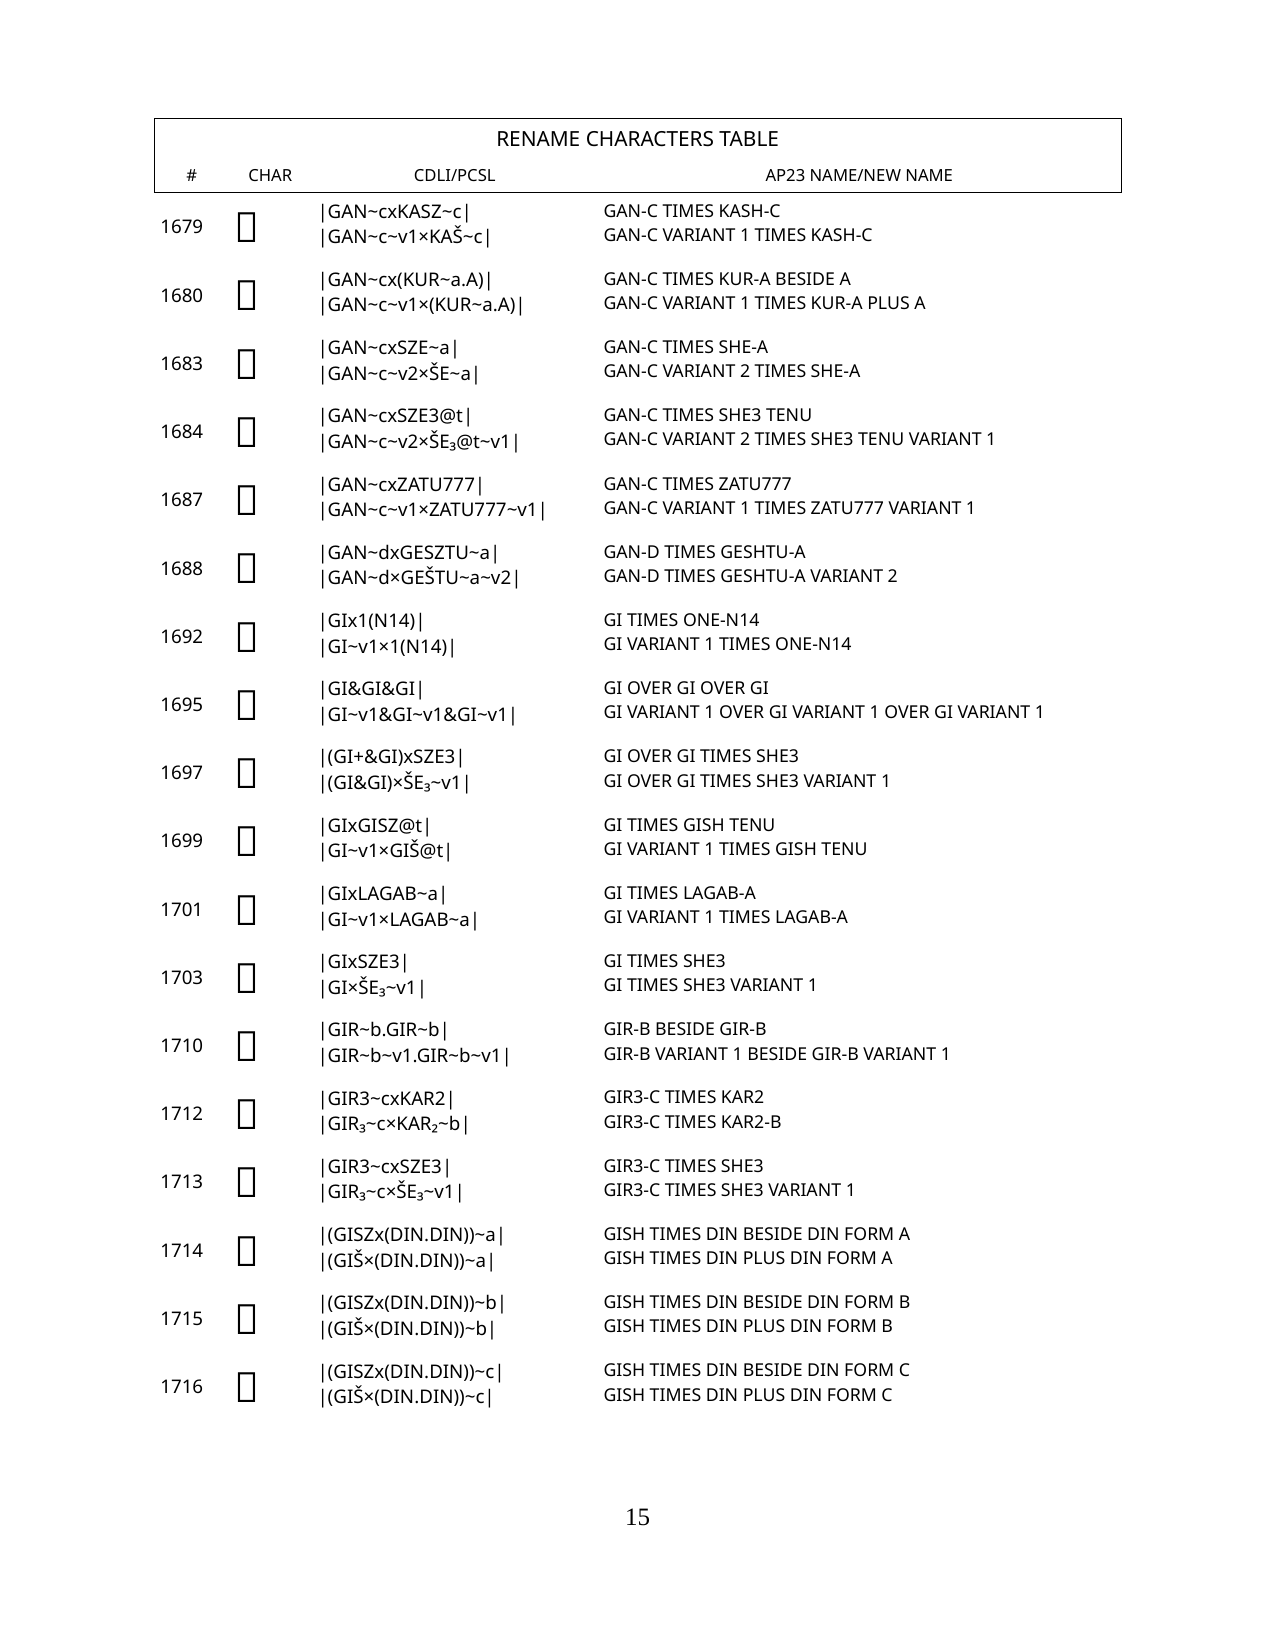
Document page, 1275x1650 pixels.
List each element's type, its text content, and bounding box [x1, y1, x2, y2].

table_cell |GAN~cxKASZ~c| |GAN~c~v1×KAŠ~c| [312, 193, 597, 261]
table_cell 1684 [155, 397, 228, 465]
table_cell 𒴺 [228, 1216, 312, 1284]
table_cell GI OVER GI TIMES SHE3 GI OVER GI TIMES SHE3 VARIANT 1 [598, 738, 1121, 806]
table_cell 𒴭 [228, 875, 312, 943]
table_cell 1680 [155, 261, 228, 329]
table_cell GIR-B BESIDE GIR-B GIR-B VARIANT 1 BESIDE GIR-B VARIANT 1 [598, 1011, 1121, 1079]
table_cell 1697 [155, 738, 228, 806]
table_cell 𒴻 [228, 1284, 312, 1352]
table_cell 𒴹 [228, 1148, 312, 1216]
table_cell 1712 [155, 1079, 228, 1147]
table_cell AP23 NAME/NEW NAME [598, 158, 1121, 192]
table_cell 𒴯 [228, 943, 312, 1011]
table_cell GISH TIMES DIN BESIDE DIN FORM A GISH TIMES DIN PLUS DIN FORM A [598, 1216, 1121, 1284]
table_cell 𒴜 [228, 397, 312, 465]
table_cell |GI&GI&GI| |GI~v1&GI~v1&GI~v1| [312, 670, 597, 738]
table_cell 1699 [155, 806, 228, 874]
table_cell |(GISZx(DIN.DIN))~b| |(GIŠ×(DIN.DIN))~b| [312, 1284, 597, 1352]
table_cell 1695 [155, 670, 228, 738]
table_cell 𒴟 [228, 465, 312, 533]
table_cell GAN-C TIMES KASH-C GAN-C VARIANT 1 TIMES KASH-C [598, 193, 1121, 261]
table_cell 𒴘 [228, 261, 312, 329]
table_cell 𒴠 [228, 534, 312, 602]
table_cell 𒴫 [228, 806, 312, 874]
table_cell 1713 [155, 1148, 228, 1216]
table_cell |GAN~cxSZE~a| |GAN~c~v2×ŠE~a| [312, 329, 597, 397]
table_cell GAN-C TIMES SHE-A GAN-C VARIANT 2 TIMES SHE-A [598, 329, 1121, 397]
table_cell GI TIMES ONE-N14 GI VARIANT 1 TIMES ONE-N14 [598, 602, 1121, 670]
table_cell |GIxSZE3| |GI×ŠE₃~v1| [312, 943, 597, 1011]
table_cell GI TIMES LAGAB-A GI VARIANT 1 TIMES LAGAB-A [598, 875, 1121, 943]
table_cell 𒴛 [228, 329, 312, 397]
table_cell |GAN~cx(KUR~a.A)| |GAN~c~v1×(KUR~a.A)| [312, 261, 597, 329]
table_cell 1701 [155, 875, 228, 943]
table_cell GISH TIMES DIN BESIDE DIN FORM C GISH TIMES DIN PLUS DIN FORM C [598, 1352, 1121, 1420]
table_cell 1692 [155, 602, 228, 670]
table_cell 1716 [155, 1352, 228, 1420]
table_cell GAN-C TIMES KUR-A BESIDE A GAN-C VARIANT 1 TIMES KUR-A PLUS A [598, 261, 1121, 329]
table_cell GAN-C TIMES ZATU777 GAN-C VARIANT 1 TIMES ZATU777 VARIANT 1 [598, 465, 1121, 533]
table_cell |GIR~b.GIR~b| |GIR~b~v1.GIR~b~v1| [312, 1011, 597, 1079]
table_cell |(GI+&GI)xSZE3| |(GI&GI)×ŠE₃~v1| [312, 738, 597, 806]
table_cell |(GISZx(DIN.DIN))~a| |(GIŠ×(DIN.DIN))~a| [312, 1216, 597, 1284]
table_cell 1714 [155, 1216, 228, 1284]
table_cell |GAN~dxGESZTU~a| |GAN~d×GEŠTU~a~v2| [312, 534, 597, 602]
table_cell |GIR3~cxSZE3| |GIR₃~c×ŠE₃~v1| [312, 1148, 597, 1216]
table_cell 1688 [155, 534, 228, 602]
table_cell GAN-C TIMES SHE3 TENU GAN-C VARIANT 2 TIMES SHE3 TENU VARIANT 1 [598, 397, 1121, 465]
table_cell # [155, 158, 228, 192]
table_cell 𒴶 [228, 1011, 312, 1079]
table_cell 𒴸 [228, 1079, 312, 1147]
table_cell 1687 [155, 465, 228, 533]
table_cell 1703 [155, 943, 228, 1011]
table_cell GIR3-C TIMES KAR2 GIR3-C TIMES KAR2-B [598, 1079, 1121, 1147]
table_cell CHAR [228, 158, 312, 192]
table_cell |GIR3~cxKAR2| |GIR₃~c×KAR₂~b| [312, 1079, 597, 1147]
table_cell GI OVER GI OVER GI GI VARIANT 1 OVER GI VARIANT 1 OVER GI VARIANT 1 [598, 670, 1121, 738]
table_cell 𒴗 [228, 193, 312, 261]
table_cell |GIx1(N14)| |GI~v1×1(N14)| [312, 602, 597, 670]
table_cell CDLI/PCSL [312, 158, 597, 192]
table_cell GIR3-C TIMES SHE3 GIR3-C TIMES SHE3 VARIANT 1 [598, 1148, 1121, 1216]
table_cell |(GISZx(DIN.DIN))~c| |(GIŠ×(DIN.DIN))~c| [312, 1352, 597, 1420]
table_cell 𒴩 [228, 738, 312, 806]
table_cell |GIxLAGAB~a| |GI~v1×LAGAB~a| [312, 875, 597, 943]
table_cell 𒴤 [228, 602, 312, 670]
table_cell 1683 [155, 329, 228, 397]
table_cell |GAN~cxZATU777| |GAN~c~v1×ZATU777~v1| [312, 465, 597, 533]
table_cell |GIxGISZ@t| |GI~v1×GIŠ@t| [312, 806, 597, 874]
table_cell GISH TIMES DIN BESIDE DIN FORM B GISH TIMES DIN PLUS DIN FORM B [598, 1284, 1121, 1352]
table_cell 1715 [155, 1284, 228, 1352]
table_cell GI TIMES SHE3 GI TIMES SHE3 VARIANT 1 [598, 943, 1121, 1011]
table_header RENAME CHARACTERS TABLE [155, 119, 1121, 158]
table_cell GAN-D TIMES GESHTU-A GAN-D TIMES GESHTU-A VARIANT 2 [598, 534, 1121, 602]
table_cell |GAN~cxSZE3@t| |GAN~c~v2×ŠE₃@t~v1| [312, 397, 597, 465]
table_cell 𒴧 [228, 670, 312, 738]
table_cell GI TIMES GISH TENU GI VARIANT 1 TIMES GISH TENU [598, 806, 1121, 874]
table_cell 1710 [155, 1011, 228, 1079]
table_cell 1679 [155, 193, 228, 261]
table_cell 𒴼 [228, 1352, 312, 1420]
